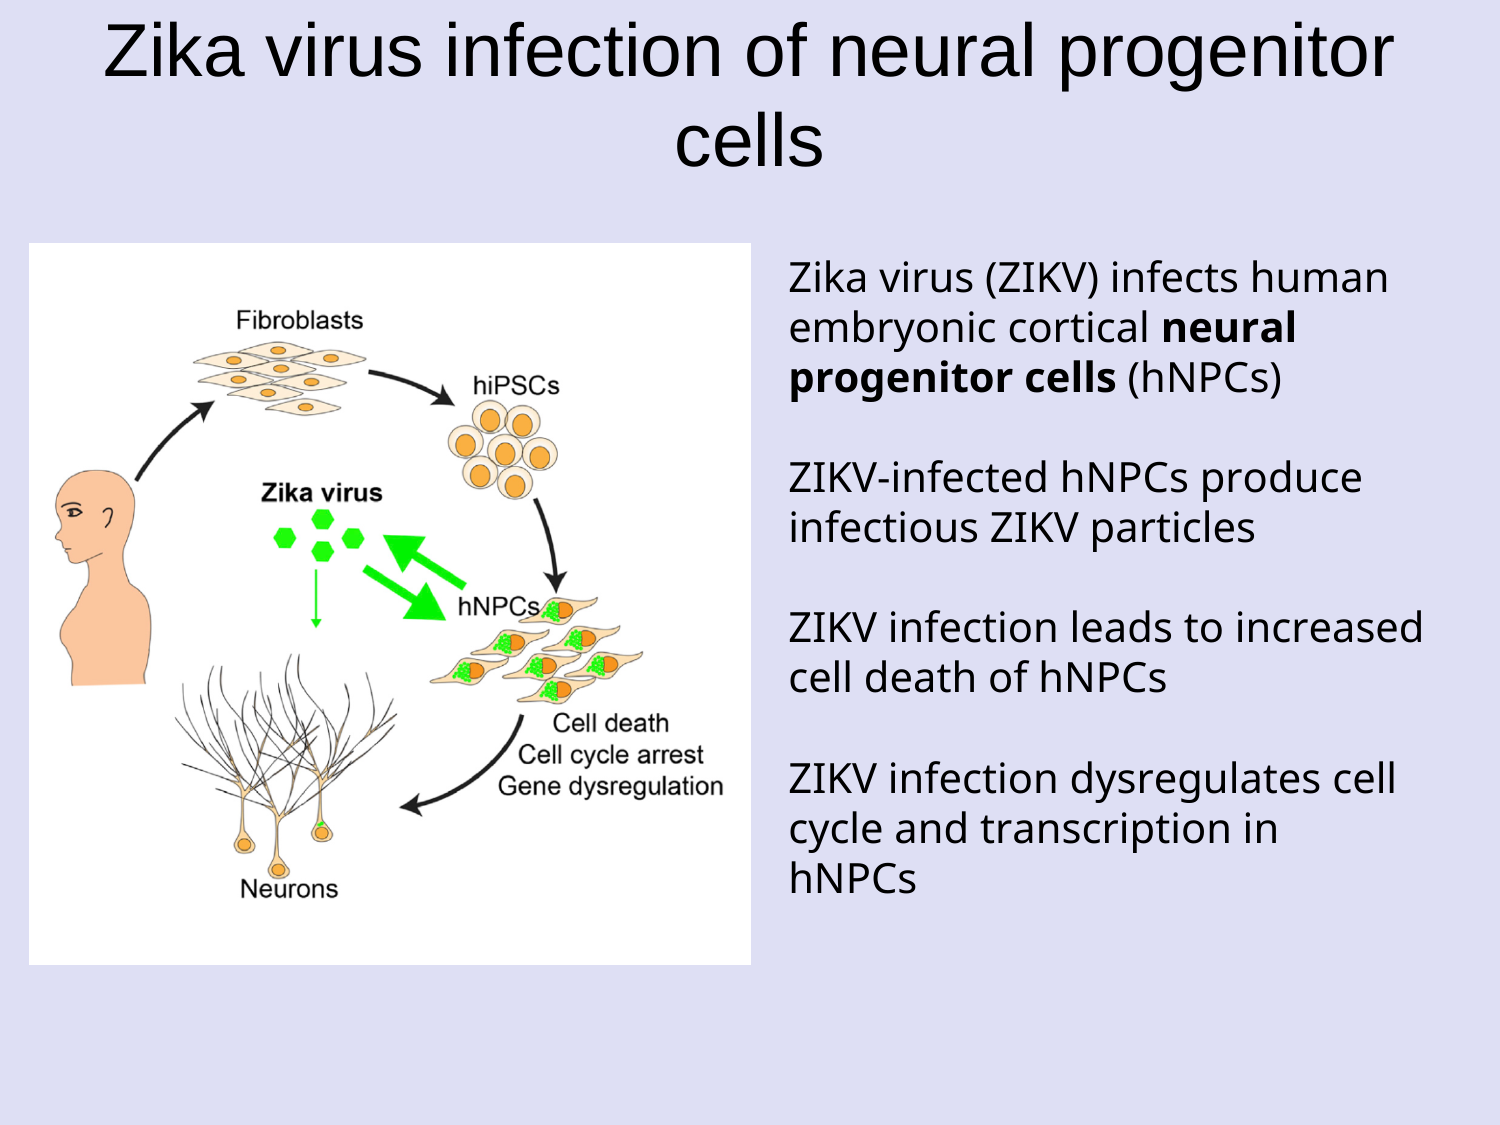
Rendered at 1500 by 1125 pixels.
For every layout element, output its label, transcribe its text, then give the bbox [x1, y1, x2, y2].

title Zika virus infection of neural progenitor cells [75, 45, 1426, 138]
text_box Zika virus (ZIKV) infects human embryonic cortical neural progenitor cells (hNPCs) ZIKV-infected hNPCs produce infectious ZIKV particles ZIKV infection leads to increased cell death of hNPCs ZIKV infection dysregulates cell cycle and transcription in hNPCs [773, 243, 1483, 910]
picture [29, 243, 751, 965]
